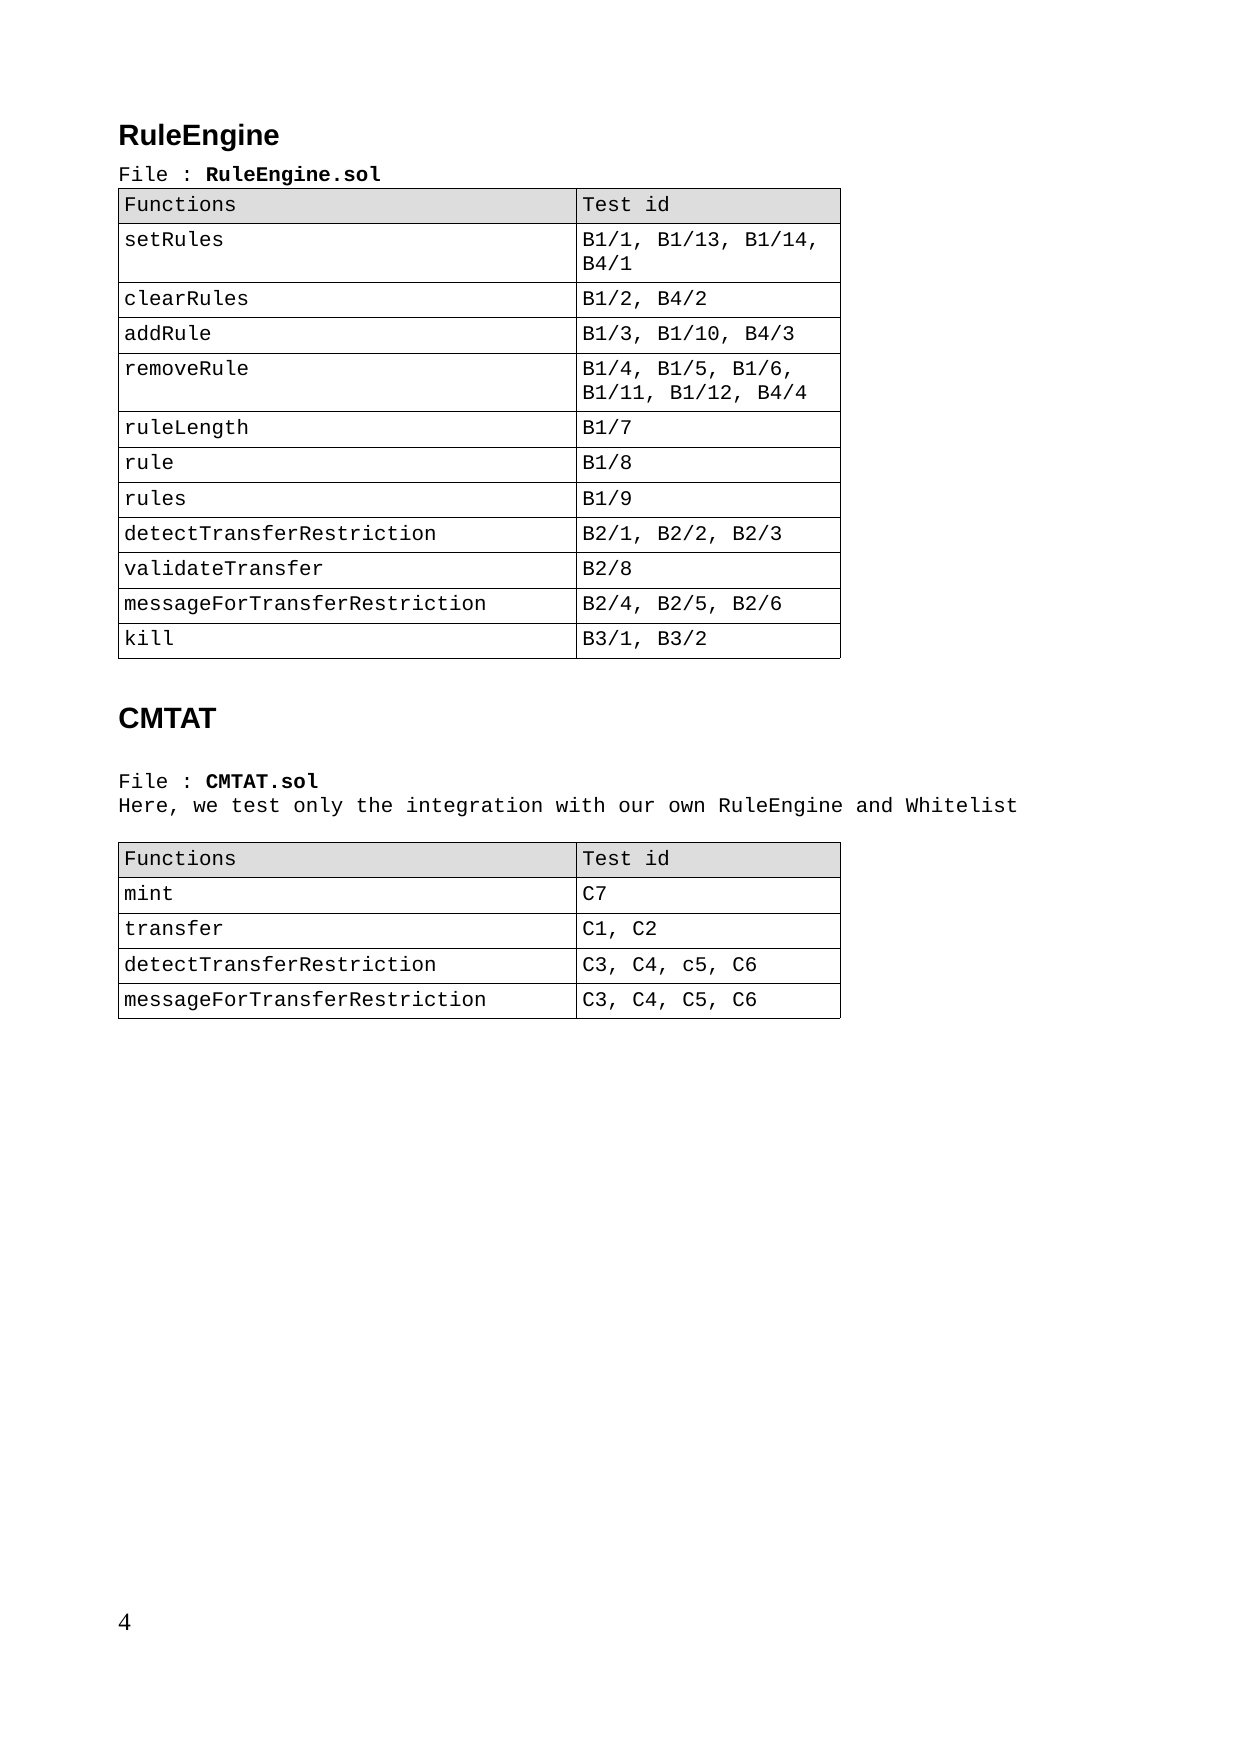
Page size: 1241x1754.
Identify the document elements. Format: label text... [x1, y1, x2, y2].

text File : CMTAT.sol [118, 771, 1122, 795]
table_cell transfer [119, 914, 576, 948]
table_cell detectTransferRestriction [119, 518, 576, 552]
table_cell C7 [577, 878, 840, 912]
table_header Test id [577, 843, 840, 877]
table_cell B2/1, B2/2, B2/3 [577, 518, 840, 552]
table_cell validateTransfer [119, 553, 576, 587]
table_cell C1, C2 [577, 914, 840, 948]
table_cell B1/9 [577, 483, 840, 517]
table_header Test id [577, 189, 840, 223]
subtitle CMTAT [118, 701, 1122, 735]
table_cell B3/1, B3/2 [577, 624, 840, 658]
table_cell C3, C4, C5, C6 [577, 984, 840, 1018]
table_cell B1/4, B1/5, B1/6, B1/11, B1/12, B4/4 [577, 354, 840, 411]
table_cell kill [119, 624, 576, 658]
table_cell removeRule [119, 354, 576, 411]
table_cell B1/2, B4/2 [577, 283, 840, 317]
table_cell B1/8 [577, 448, 840, 482]
table_cell messageForTransferRestriction [119, 984, 576, 1018]
table_cell setRules [119, 224, 576, 282]
table_cell B2/8 [577, 553, 840, 587]
text File : RuleEngine.sol [118, 164, 1122, 188]
table_cell B1/7 [577, 412, 840, 447]
table_cell messageForTransferRestriction [119, 589, 576, 623]
table_cell clearRules [119, 283, 576, 317]
table_cell B1/3, B1/10, B4/3 [577, 318, 840, 352]
table_cell addRule [119, 318, 576, 352]
table_header Functions [119, 189, 576, 223]
table_cell rule [119, 448, 576, 482]
text Here, we test only the integration with our own RuleEngine and Whitelist [118, 795, 1122, 818]
table_cell C3, C4, c5, C6 [577, 949, 840, 983]
table_cell ruleLength [119, 412, 576, 447]
table_cell rules [119, 483, 576, 517]
subtitle RuleEngine [118, 118, 1122, 152]
table_cell B2/4, B2/5, B2/6 [577, 589, 840, 623]
table_cell B1/1, B1/13, B1/14, B4/1 [577, 224, 840, 282]
table_header Functions [119, 843, 576, 877]
table_cell mint [119, 878, 576, 912]
table_cell detectTransferRestriction [119, 949, 576, 983]
